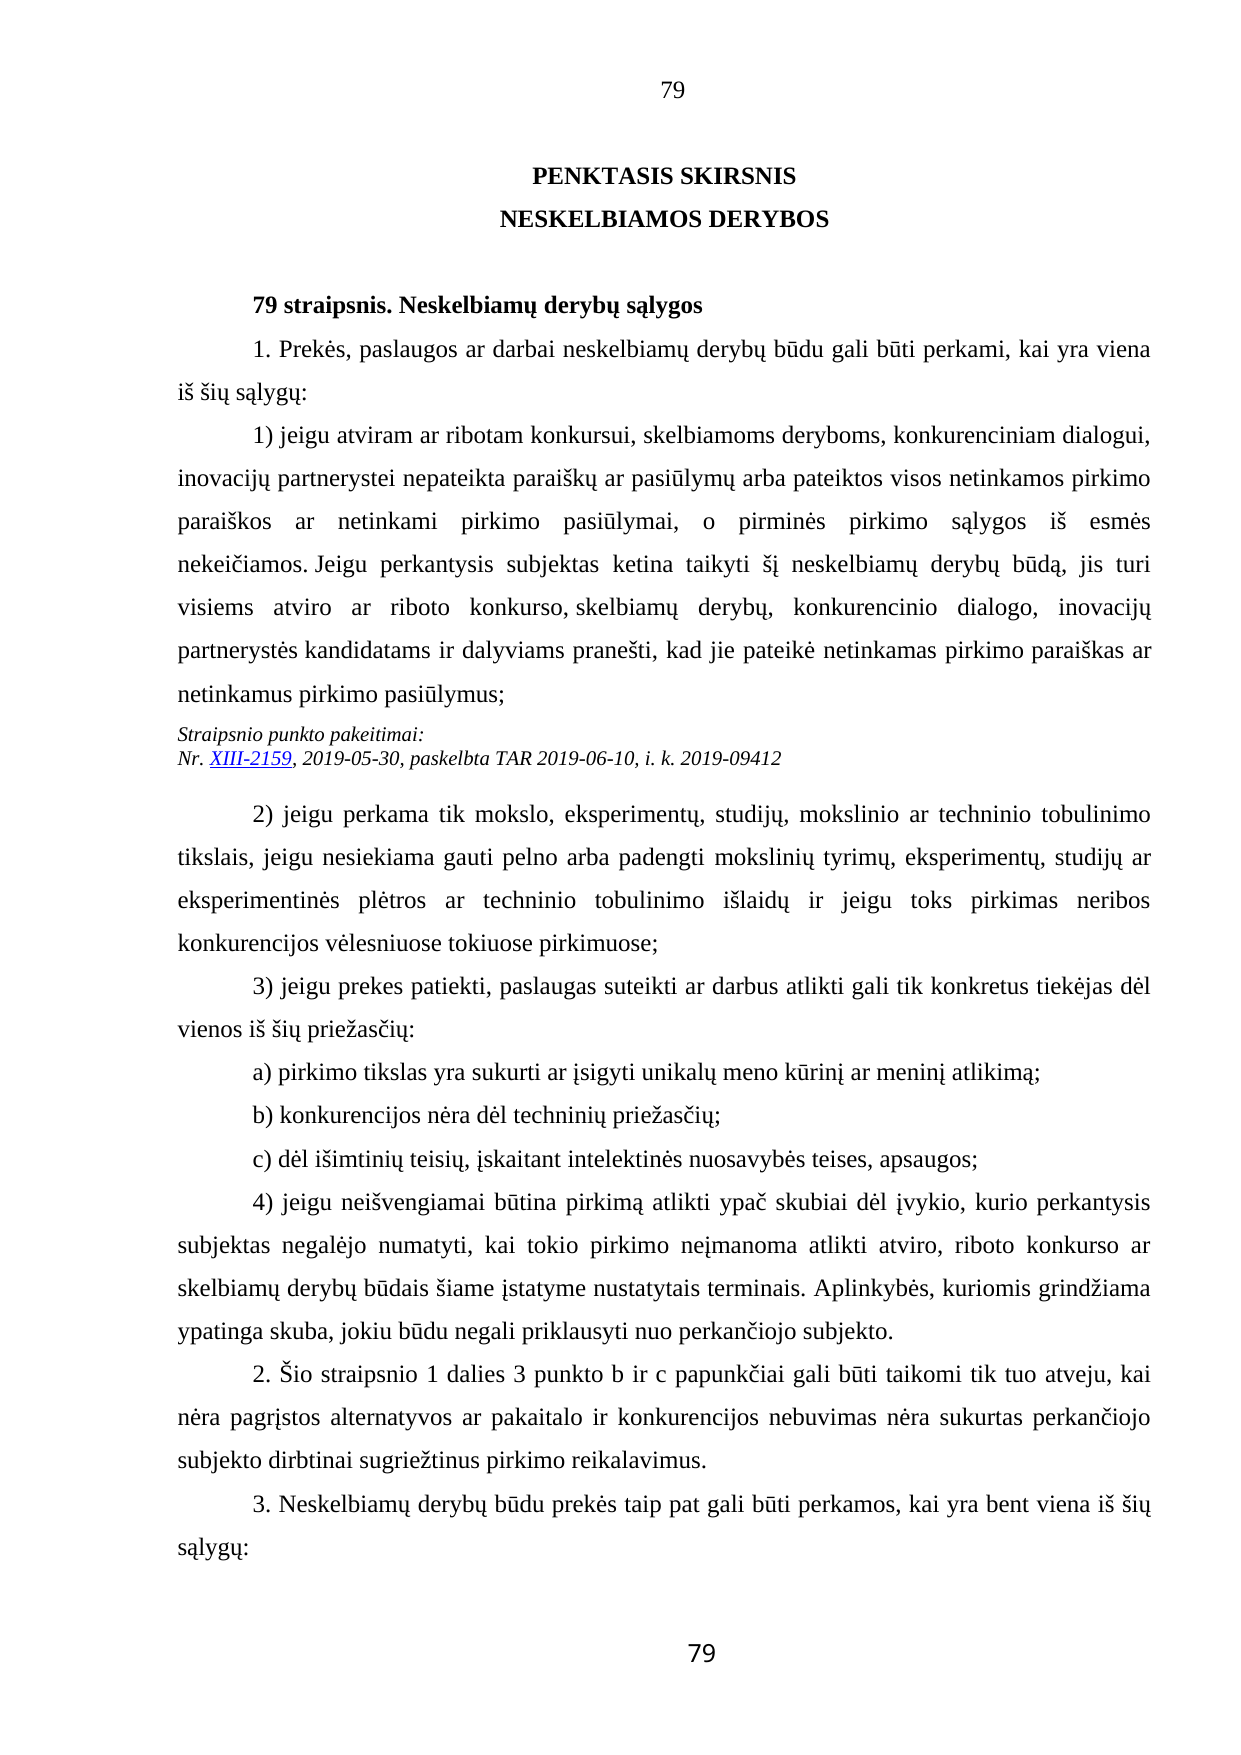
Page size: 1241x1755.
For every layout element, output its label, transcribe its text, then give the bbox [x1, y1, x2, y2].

text Straipsnio punkto pakeitimai: [177, 722, 1152, 746]
text NESKELBIAMOS DERYBOS [177, 204, 1152, 233]
text Nr. XIII-2159, 2019-05-30, paskelbta TAR 2019-06-10, i. k. 2019-09412 [177, 746, 1152, 770]
text 79 straipsnis. Neskelbiamų derybų sąlygos [177, 291, 1152, 319]
subtitle 2. Šio straipsnio 1 dalies 3 punkto b ir c papunkčiai gali būti taikomi tik tuo atveju, kai nėra pagrįstos alternatyvos ar pakaitalo ir konkurencijos nebuvimas nėra sukurtas perkančiojo subjekto dirbtinai sugriežtinus pirkimo reikalavimus. [177, 1359, 1152, 1474]
text 1) jeigu atviram ar ribotam konkursui, skelbiamoms deryboms, konkurenciniam dialogui, inovacijų partnerystei nepateikta paraiškų ar pasiūlymų arba pateiktos visos netinkamos pirkimo paraiškos ar netinkami pirkimo pasiūlymai, o pirminės pirkimo sąlygos iš esmės nekeičiamos. Jeigu perkantysis subjektas ketina taikyti šį neskelbiamų derybų būdą, jis turi visiems atviro ar riboto konkurso, skelbiamų derybų, konkurencinio dialogo, inovacijų partnerystės kandidatams ir dalyviams pranešti, kad jie pateikė netinkamas pirkimo paraiškas ar netinkamus pirkimo pasiūlymus; [177, 420, 1152, 707]
text PENKTASIS SKIRSNIS [177, 161, 1152, 190]
subtitle a) pirkimo tikslas yra sukurti ar įsigyti unikalų meno kūrinį ar meninį atlikimą; [177, 1057, 1152, 1086]
subtitle 1. Prekės, paslaugos ar darbai neskelbiamų derybų būdu gali būti perkami, kai yra viena iš šių sąlygų: [177, 334, 1152, 406]
subtitle 4) jeigu neišvengiamai būtina pirkimą atlikti ypač skubiai dėl įvykio, kurio perkantysis subjektas negalėjo numatyti, kai tokio pirkimo neįmanoma atlikti atviro, riboto konkurso ar skelbiamų derybų būdais šiame įstatyme nustatytais terminais. Aplinkybės, kuriomis grindžiama ypatinga skuba, jokiu būdu negali priklausyti nuo perkančiojo subjekto. [177, 1187, 1152, 1345]
subtitle c) dėl išimtinių teisių, įskaitant intelektinės nuosavybės teises, apsaugos; [177, 1144, 1152, 1172]
subtitle b) konkurencijos nėra dėl techninių priežasčių; [177, 1101, 1152, 1129]
subtitle 2) jeigu perkama tik mokslo, eksperimentų, studijų, mokslinio ar techninio tobulinimo tikslais, jeigu nesiekiama gauti pelno arba padengti mokslinių tyrimų, eksperimentų, studijų ar eksperimentinės plėtros ar techninio tobulinimo išlaidų ir jeigu toks pirkimas neribos konkurencijos vėlesniuose tokiuose pirkimuose; [177, 799, 1152, 957]
subtitle 3) jeigu prekes patiekti, paslaugas suteikti ar darbus atlikti gali tik konkretus tiekėjas dėl vienos iš šių priežasčių: [177, 971, 1152, 1043]
subtitle 3. Neskelbiamų derybų būdu prekės taip pat gali būti perkamos, kai yra bent viena iš šių sąlygų: [177, 1489, 1152, 1561]
